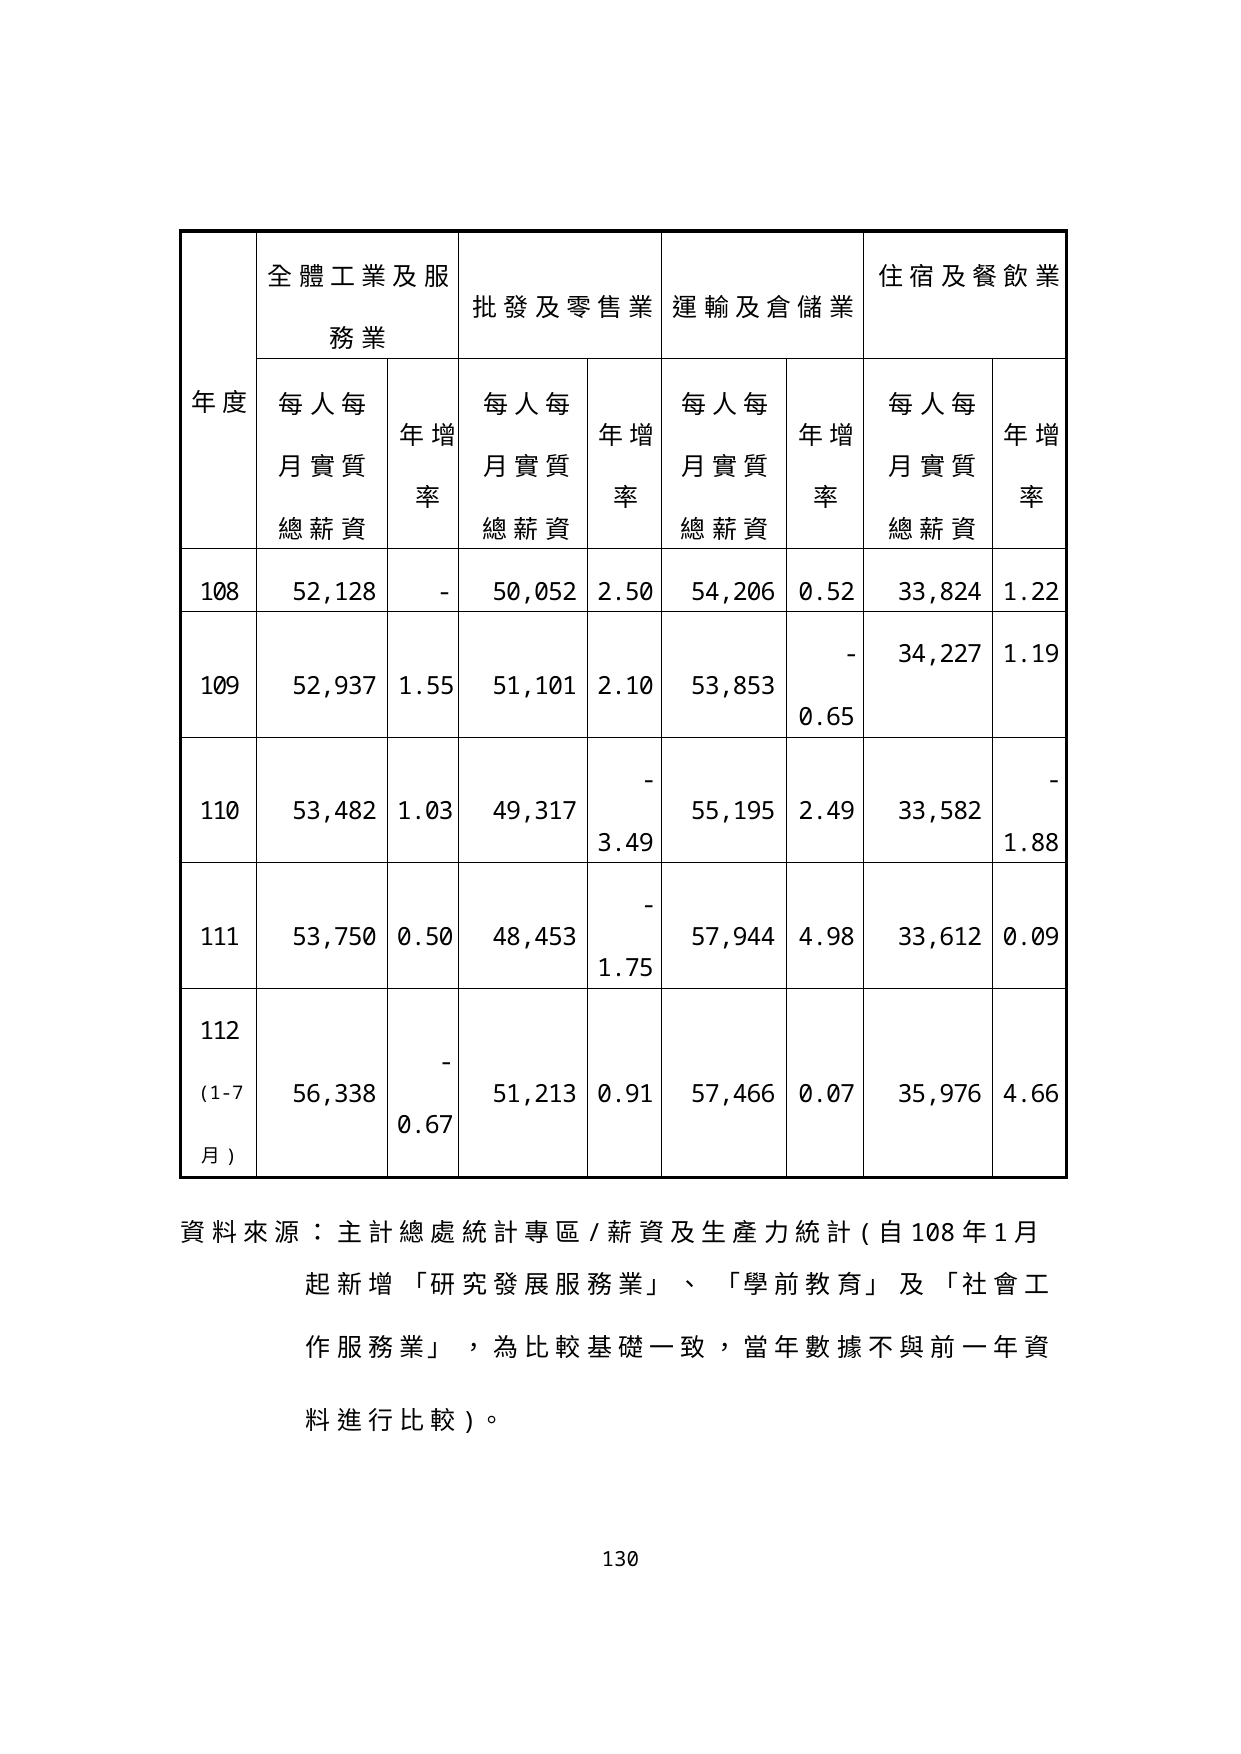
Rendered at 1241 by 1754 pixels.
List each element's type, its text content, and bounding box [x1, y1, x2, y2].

table_cell 1.19 [993, 612, 1065, 737]
table_header 批發及零售業 [459, 233, 661, 357]
table_header 運輸及倉儲業 [662, 233, 863, 357]
table_cell 1.55 [388, 612, 458, 737]
table_header 年度 [182, 233, 256, 548]
table_cell 57,466 [662, 989, 786, 1176]
table_header 住宿及餐飲業 [864, 233, 1065, 357]
table_cell 0.07 [787, 989, 863, 1176]
table_cell 56,338 [257, 989, 387, 1176]
table_cell 55,195 [662, 738, 786, 862]
table_cell 49,317 [459, 738, 587, 862]
table_cell 53,482 [257, 738, 387, 862]
table_cell 0.52 [787, 549, 863, 611]
table_cell 4.66 [993, 989, 1065, 1176]
table_cell 110 [182, 738, 256, 862]
table_cell 0.50 [388, 863, 458, 988]
table_cell 33,824 [864, 549, 992, 611]
table_header 全體工業及服務業 [257, 233, 458, 357]
table_cell - [388, 549, 458, 611]
table_cell 35,976 [864, 989, 992, 1176]
table_cell 4.98 [787, 863, 863, 988]
table_cell 33,612 [864, 863, 992, 988]
table_cell 34,227 [864, 612, 992, 737]
table_cell 2.49 [787, 738, 863, 862]
table_cell 年增率 [787, 359, 863, 548]
table_cell 1.03 [388, 738, 458, 862]
table_cell 0.91 [588, 989, 661, 1176]
table_cell 51,213 [459, 989, 587, 1176]
table_cell 52,937 [257, 612, 387, 737]
table_cell 112 (1-7月) [182, 989, 256, 1176]
table_cell 年增率 [993, 359, 1065, 548]
table_cell 每人每月實質總薪資 [257, 359, 387, 548]
table_cell 53,750 [257, 863, 387, 988]
text 資料來源：主計總處統計專區/薪資及生產力統計(自108年1月起新增「研究發展服務業」、「學前教育」及「社會工作服務業」，為比較基礎一致，當年數據不與前一年資料進行比較)。 [177, 1179, 1063, 1429]
table_cell 1.22 [993, 549, 1065, 611]
table_cell -3.49 [588, 738, 661, 862]
table_cell 51,101 [459, 612, 587, 737]
table_cell 48,453 [459, 863, 587, 988]
table_cell 57,944 [662, 863, 786, 988]
table_cell 109 [182, 612, 256, 737]
table_cell 每人每月實質總薪資 [662, 359, 786, 548]
table_cell 0.09 [993, 863, 1065, 988]
table_cell 54,206 [662, 549, 786, 611]
table_cell -0.67 [388, 989, 458, 1176]
table_cell 2.50 [588, 549, 661, 611]
table_cell 2.10 [588, 612, 661, 737]
table_cell 年增率 [388, 359, 458, 548]
table_cell 年增率 [588, 359, 661, 548]
table_cell 53,853 [662, 612, 786, 737]
table_cell 每人每月實質總薪資 [864, 359, 992, 548]
table_cell 108 [182, 549, 256, 611]
table_cell 52,128 [257, 549, 387, 611]
table_cell 33,582 [864, 738, 992, 862]
table_cell -0.65 [787, 612, 863, 737]
table_cell 50,052 [459, 549, 587, 611]
table_cell -1.75 [588, 863, 661, 988]
table_cell -1.88 [993, 738, 1065, 862]
table_cell 111 [182, 863, 256, 988]
table_cell 每人每月實質總薪資 [459, 359, 587, 548]
